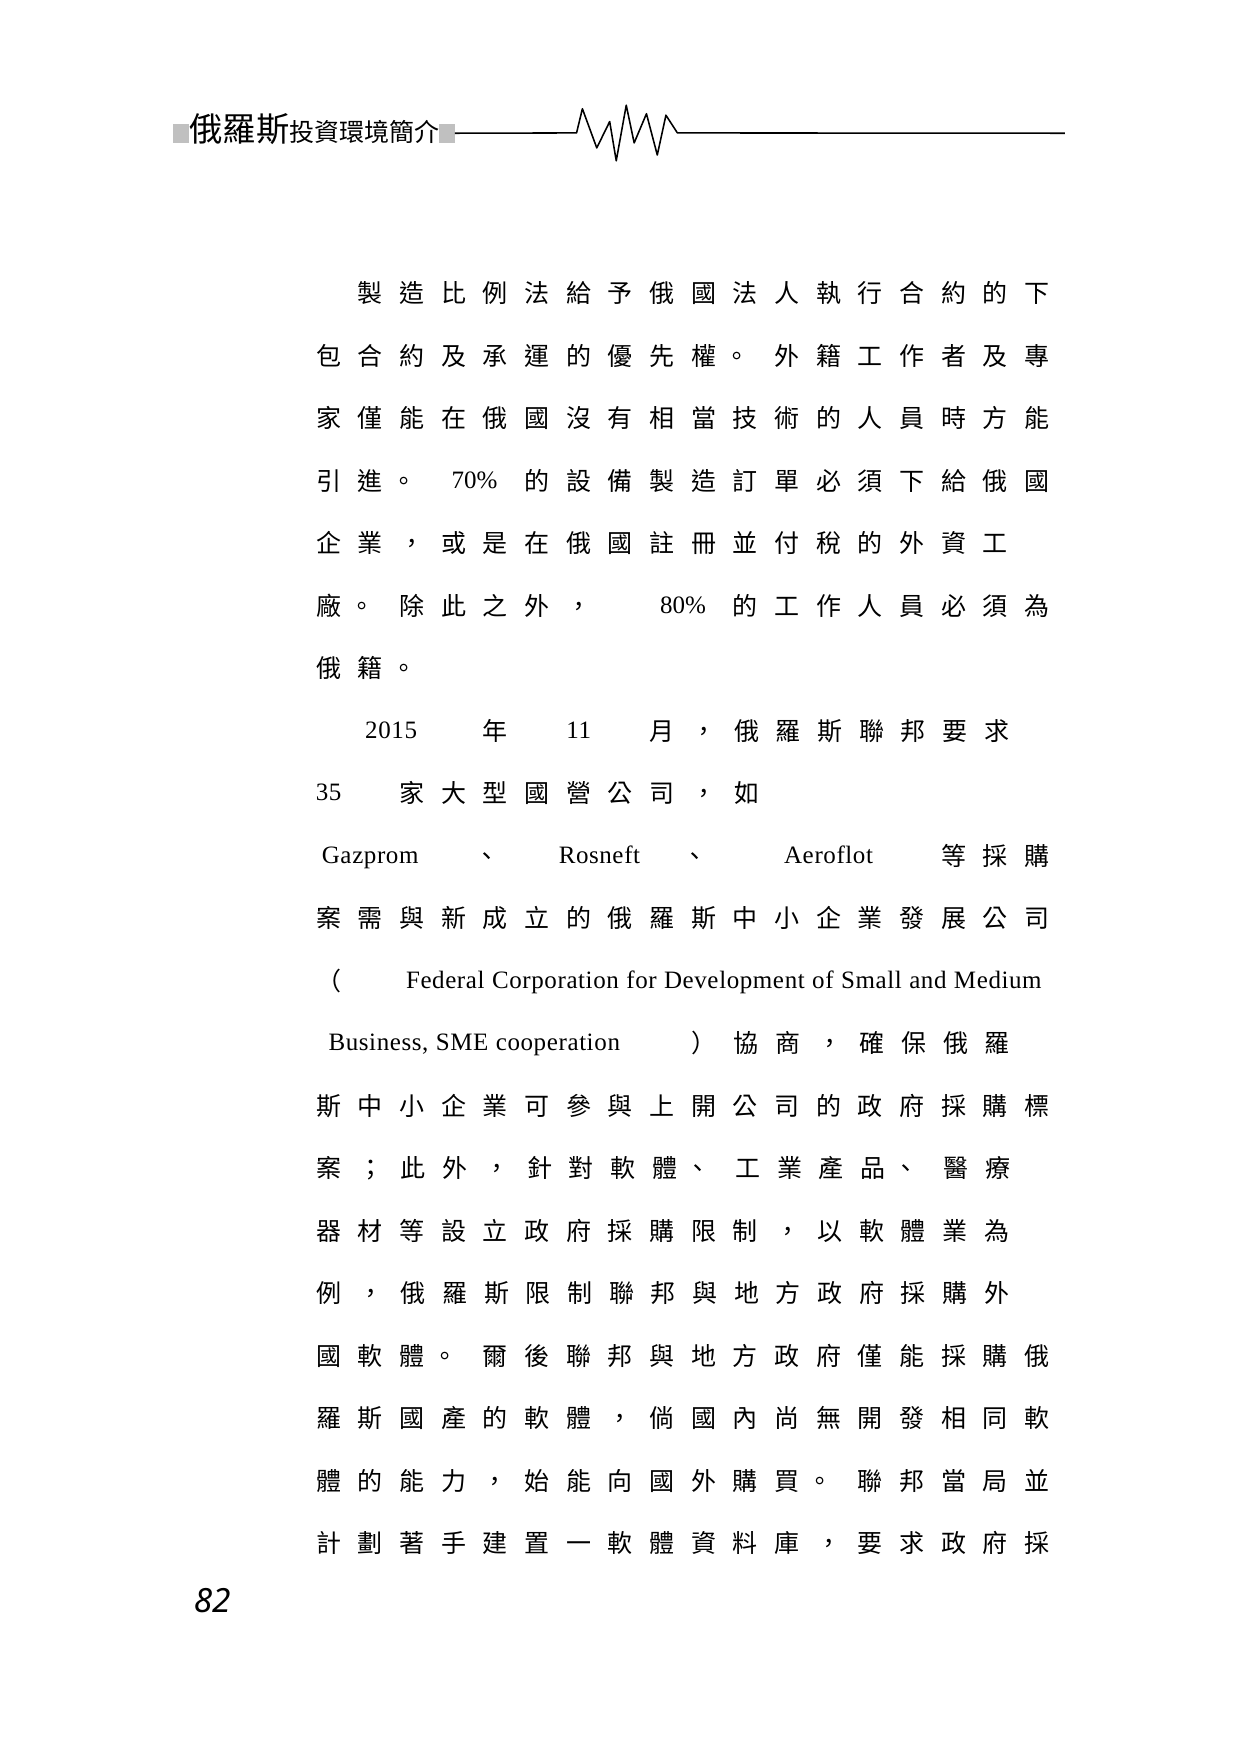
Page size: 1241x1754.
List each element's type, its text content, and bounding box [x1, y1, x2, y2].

text 2015年11月，俄羅斯聯邦要求35家大型國營公司，如Gazprom、Rosneft、Aeroflot等採購案需與新成立的俄羅斯中小企業發展公司（Federal Corporation for Development of Small and Medium Business, SME cooperation）協商，確保俄羅斯中小企業可參與上開公司的政府採購標案；此外，針對軟體、工業產品、醫療器材等設立政府採購限制，以軟體業為例，俄羅斯限制聯邦與地方政府採購外國軟體。爾後聯邦與地方政府僅能採購俄羅斯國產的軟體，倘國內尚無開發相同軟體的能力，始能向國外購買。聯邦當局並計劃著手建置一軟體資料庫，要求政府採 [281, 688, 1058, 1563]
text 製造比例法給予俄國法人執行合約的下包合約及承運的優先權。外籍工作者及專家僅能在俄國沒有相當技術的人員時方能引進。70%的設備製造訂單必須下給俄國企業，或是在俄國註冊並付稅的外資工廠。除此之外，80%的工作人員必須為俄籍。 [281, 250, 1058, 688]
